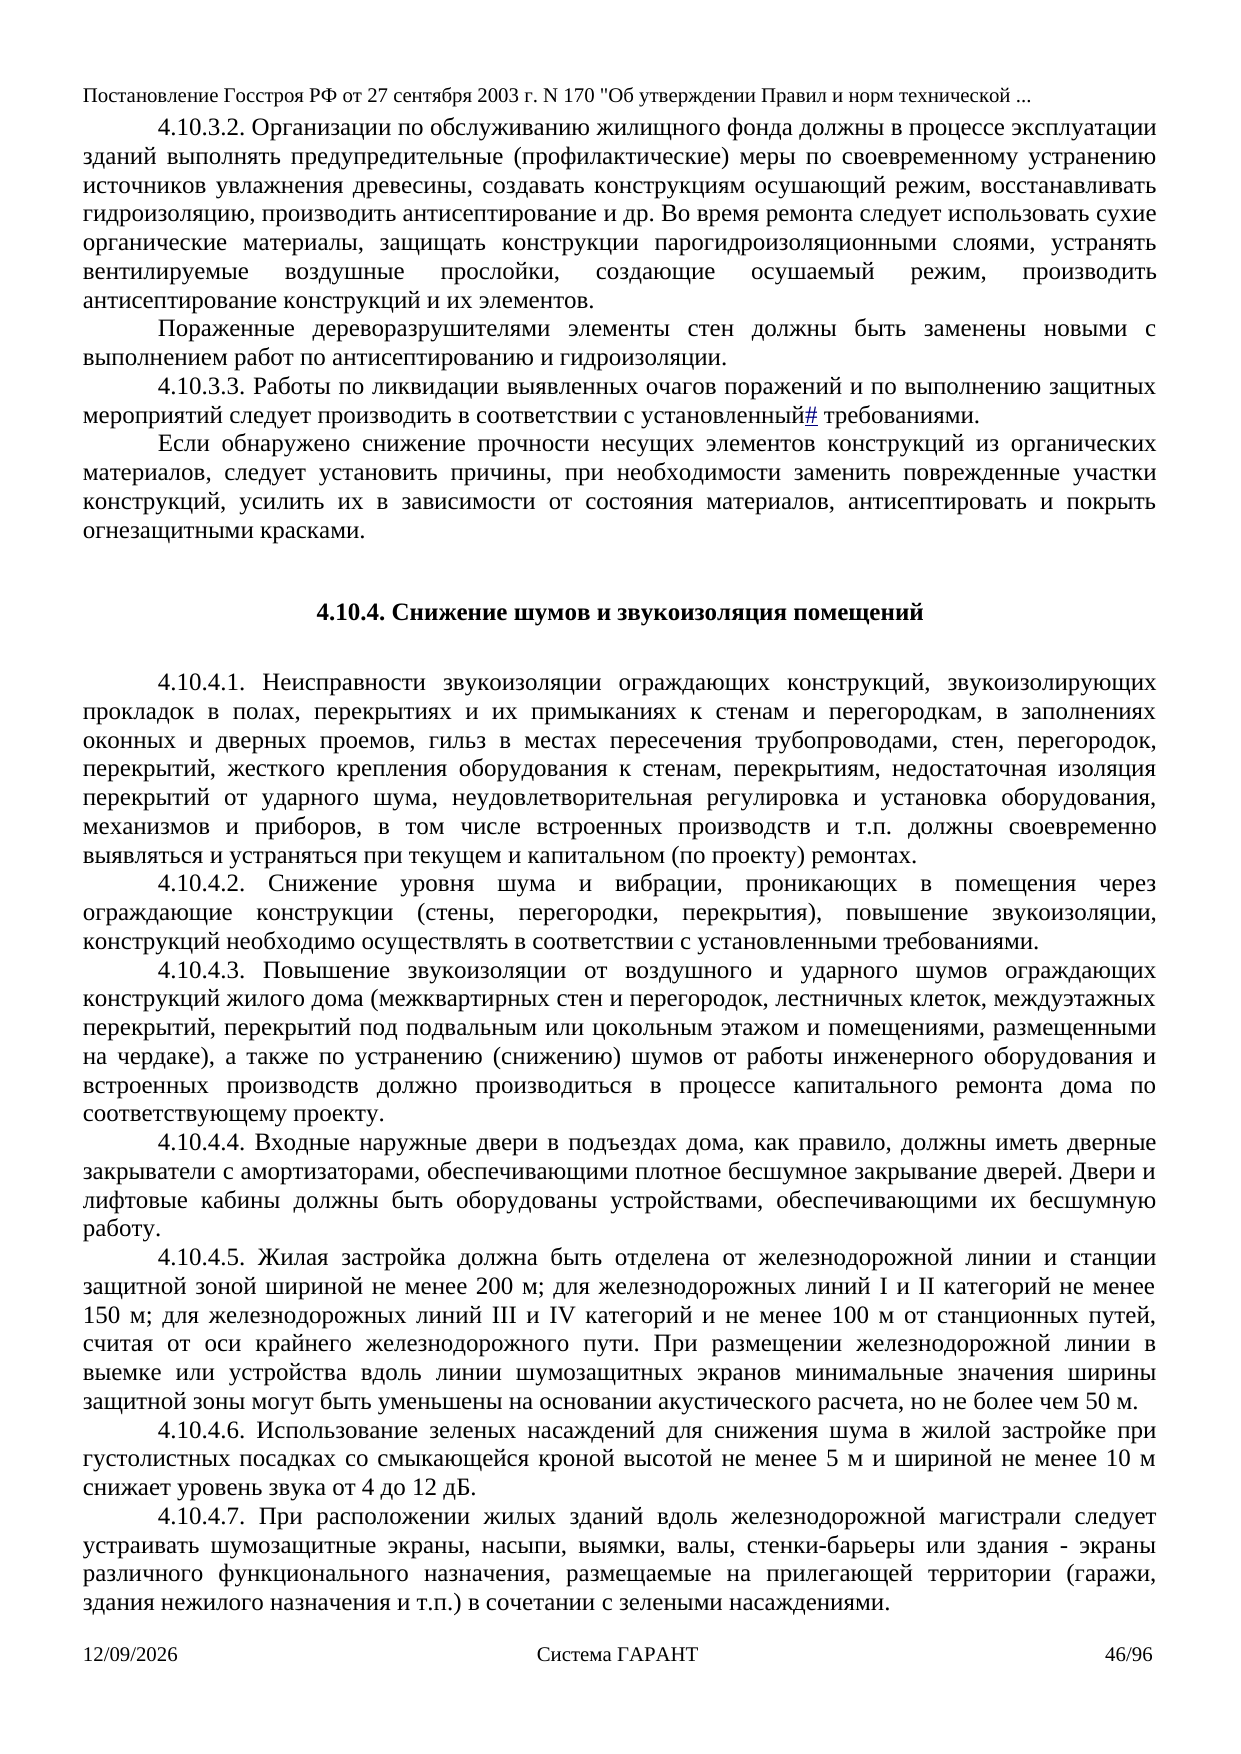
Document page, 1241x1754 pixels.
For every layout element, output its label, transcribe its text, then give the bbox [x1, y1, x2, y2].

text Пораженные дереворазрушителями элементы стен должны быть заменены новыми с выполнением работ по антисептированию и гидроизоляции. [83, 313, 1157, 371]
text 4.10.4.7. При расположении жилых зданий вдоль железнодорожной магистрали следует устраивать шумозащитные экраны, насыпи, выямки, валы, стенки-барьеры или здания - экраны различного функционального назначения, размещаемые на прилегающей территории (гаражи, здания нежилого назначения и т.п.) в сочетании с зелеными насаждениями. [83, 1501, 1157, 1616]
text 4.10.4.3. Повышение звукоизоляции от воздушного и ударного шумов ограждающих конструкций жилого дома (межквартирных стен и перегородок, лестничных клеток, междуэтажных перекрытий, перекрытий под подвальным или цокольным этажом и помещениями, размещенными на чердаке), а также по устранению (снижению) шумов от работы инженерного оборудования и встроенных производств должно производиться в процессе капитального ремонта дома по соответствующему проекту. [83, 955, 1157, 1127]
text 4.10.4.4. Входные наружные двери в подъездах дома, как правило, должны иметь дверные закрыватели с амортизаторами, обеспечивающими плотное бесшумное закрывание дверей. Двери и лифтовые кабины должны быть оборудованы устройствами, обеспечивающими их бесшумную работу. [83, 1127, 1157, 1242]
text 4.10.4.2. Снижение уровня шума и вибрации, проникающих в помещения через ограждающие конструкции (стены, перегородки, перекрытия), повышение звукоизоляции, конструкций необходимо осуществлять в соответствии с установленными требованиями. [83, 868, 1157, 955]
text 4.10.3.2. Организации по обслуживанию жилищного фонда должны в процессе эксплуатации зданий выполнять предупредительные (профилактические) меры по своевременному устранению источников увлажнения древесины, создавать конструкциям осушающий режим, восстанавливать гидроизоляцию, производить антисептирование и др. Во время ремонта следует использовать сухие органические материалы, защищать конструкции парогидроизоляционными слоями, устранять вентилируемые воздушные прослойки, создающие осушаемый режим, производить антисептирование конструкций и их элементов. [83, 112, 1157, 313]
subtitle 4.10.4. Снижение шумов и звукоизоляция помещений [83, 597, 1157, 626]
text 4.10.4.6. Использование зеленых насаждений для снижения шума в жилой застройке при густолистных посадках со смыкающейся кроной высотой не менее 5 м и шириной не менее 10 м снижает уровень звука от 4 до 12 дБ. [83, 1415, 1157, 1501]
text 4.10.4.1. Неисправности звукоизоляции ограждающих конструкций, звукоизолирующих прокладок в полах, перекрытиях и их примыканиях к стенам и перегородкам, в заполнениях оконных и дверных проемов, гильз в местах пересечения трубопроводами, стен, перегородок, перекрытий, жесткого крепления оборудования к стенам, перекрытиям, недостаточная изоляция перекрытий от ударного шума, неудовлетворительная регулировка и установка оборудования, механизмов и приборов, в том числе встроенных производств и т.п. должны своевременно выявляться и устраняться при текущем и капитальном (по проекту) ремонтах. [83, 667, 1157, 868]
text 4.10.3.3. Работы по ликвидации выявленных очагов поражений и по выполнению защитных мероприятий следует производить в соответствии с установленный# требованиями. [83, 371, 1157, 428]
text 4.10.4.5. Жилая застройка должна быть отделена от железнодорожной линии и станции защитной зоной шириной не менее 200 м; для железнодорожных линий I и II категорий не менее 150 м; для железнодорожных линий III и IV категорий и не менее 100 м от станционных путей, считая от оси крайнего железнодорожного пути. При размещении железнодорожной линии в выемке или устройства вдоль линии шумозащитных экранов минимальные значения ширины защитной зоны могут быть уменьшены на основании акустического расчета, но не более чем 50 м. [83, 1242, 1157, 1415]
text Если обнаружено снижение прочности несущих элементов конструкций из органических материалов, следует установить причины, при необходимости заменить поврежденные участки конструкций, усилить их в зависимости от состояния материалов, антисептировать и покрыть огнезащитными красками. [83, 428, 1157, 543]
